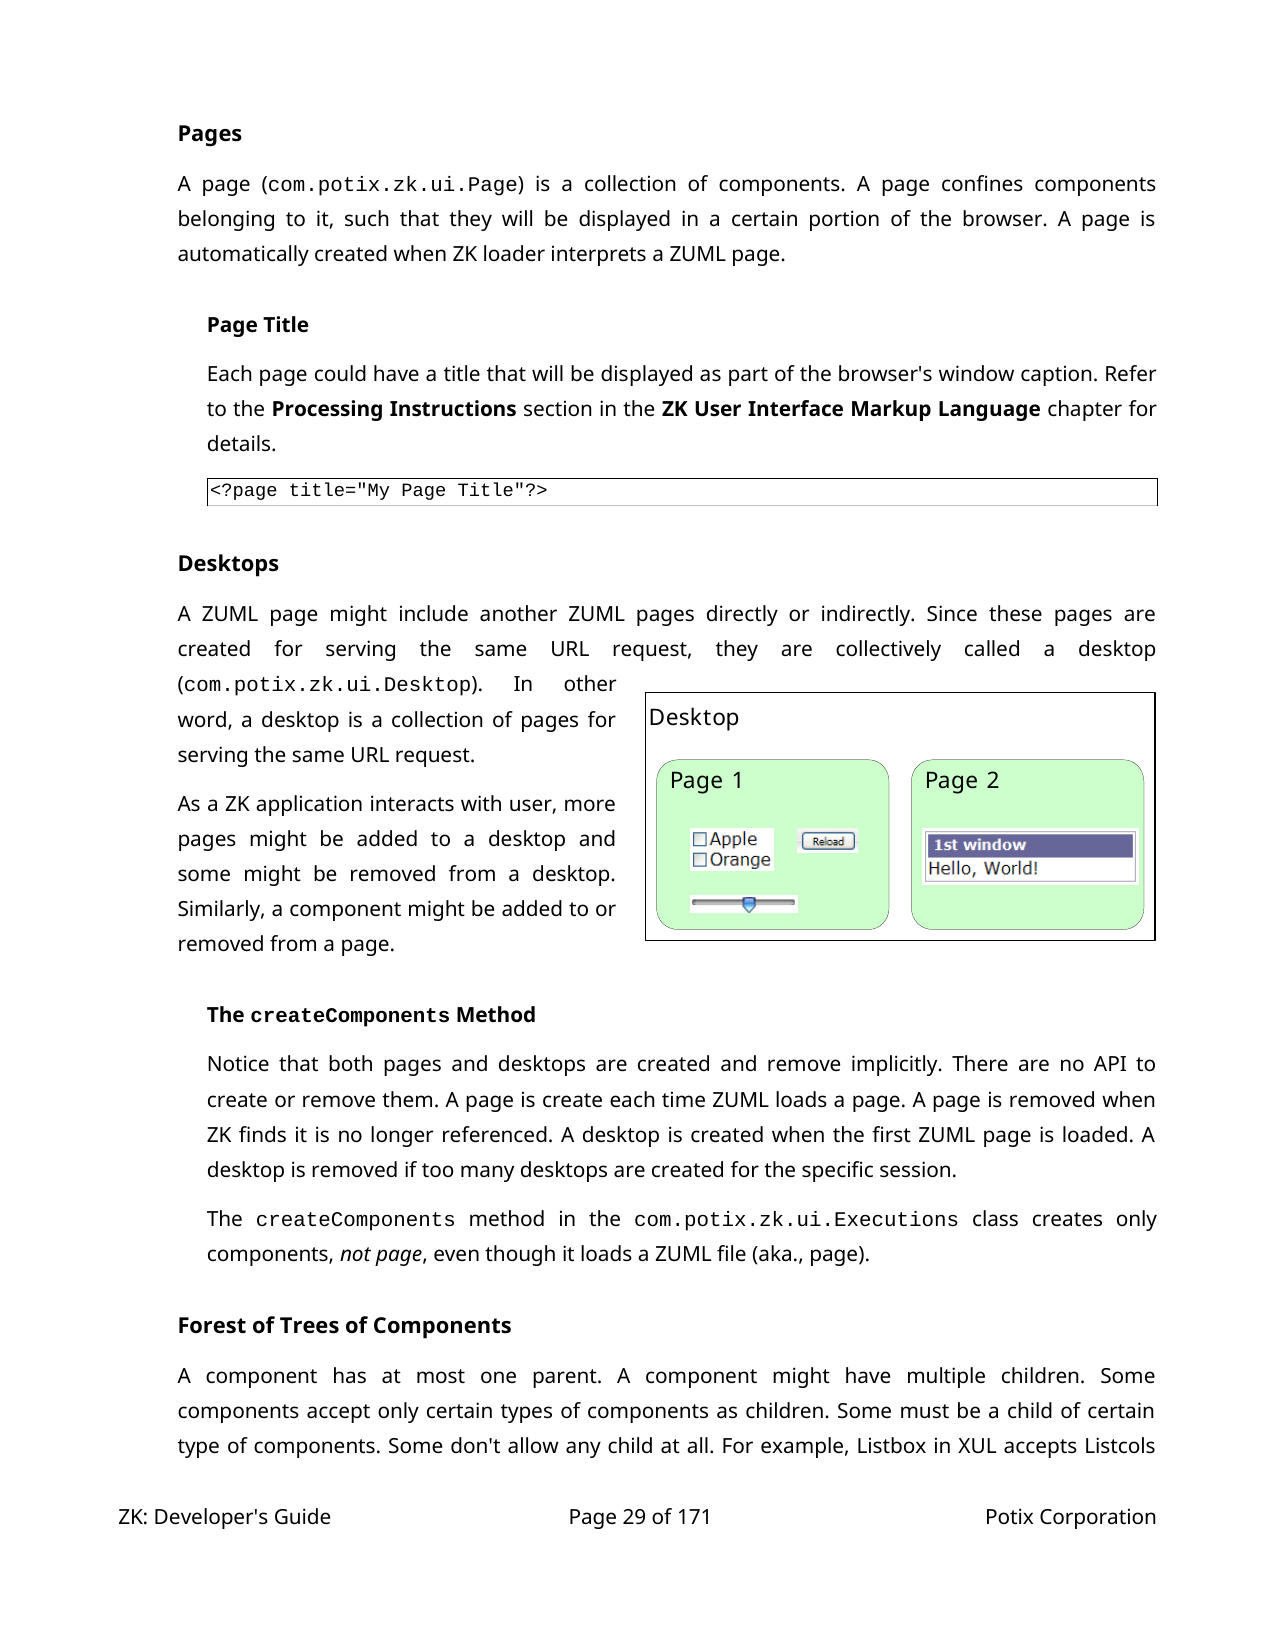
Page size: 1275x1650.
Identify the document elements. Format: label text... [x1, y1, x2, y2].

text <?page title="My Page Title"?> [208, 479, 1157, 505]
text A component has at most one parent. A component might have multiple children. Some components accept only certain types of components as children. Some must be a child of certain type of components. Some don't allow any child at all. For example, Listbox in XUL accepts Listcols [177, 1361, 1157, 1459]
subtitle Page Title [207, 310, 1157, 338]
text As a ZK application interacts with user, more pages might be added to a desktop and some might be removed from a desktop. Similarly, a component might be added to or removed from a page. [177, 789, 1157, 958]
subtitle Forest of Trees of Components [177, 1310, 1157, 1340]
text Notice that both pages and desktops are created and remove implicitly. There are no API to create or remove them. A page is create each time ZUML loads a page. A page is removed when ZK finds it is no longer referenced. A desktop is created when the first ZUML page is loaded. A desktop is removed if too many desktops are created for the specific session. [207, 1049, 1157, 1183]
subtitle Desktops [177, 548, 1157, 578]
text Each page could have a title that will be displayed as part of the browser's window caption. Refer to the Processing Instructions section in the ZK User Interface Markup Language chapter for details. [207, 359, 1157, 458]
text A ZUML page might include another ZUML pages directly or indirectly. Since these pages are created for serving the same URL request, they are collectively called a desktop (com.potix.zk.ui.Desktop). In other word, a desktop is a collection of pages for serving the same URL request. [177, 599, 1157, 768]
text A page (com.potix.zk.ui.Page) is a collection of components. A page confines components belonging to it, such that they will be displayed in a certain portion of the browser. A page is automatically created when ZK loader interprets a ZUML page. [177, 169, 1157, 268]
text The createComponents method in the com.potix.zk.ui.Executions class creates only components, not page, even though it loads a ZUML file (aka., page). [207, 1204, 1157, 1268]
subtitle Pages [177, 118, 1157, 148]
subtitle The createComponents Method [207, 1000, 1157, 1029]
